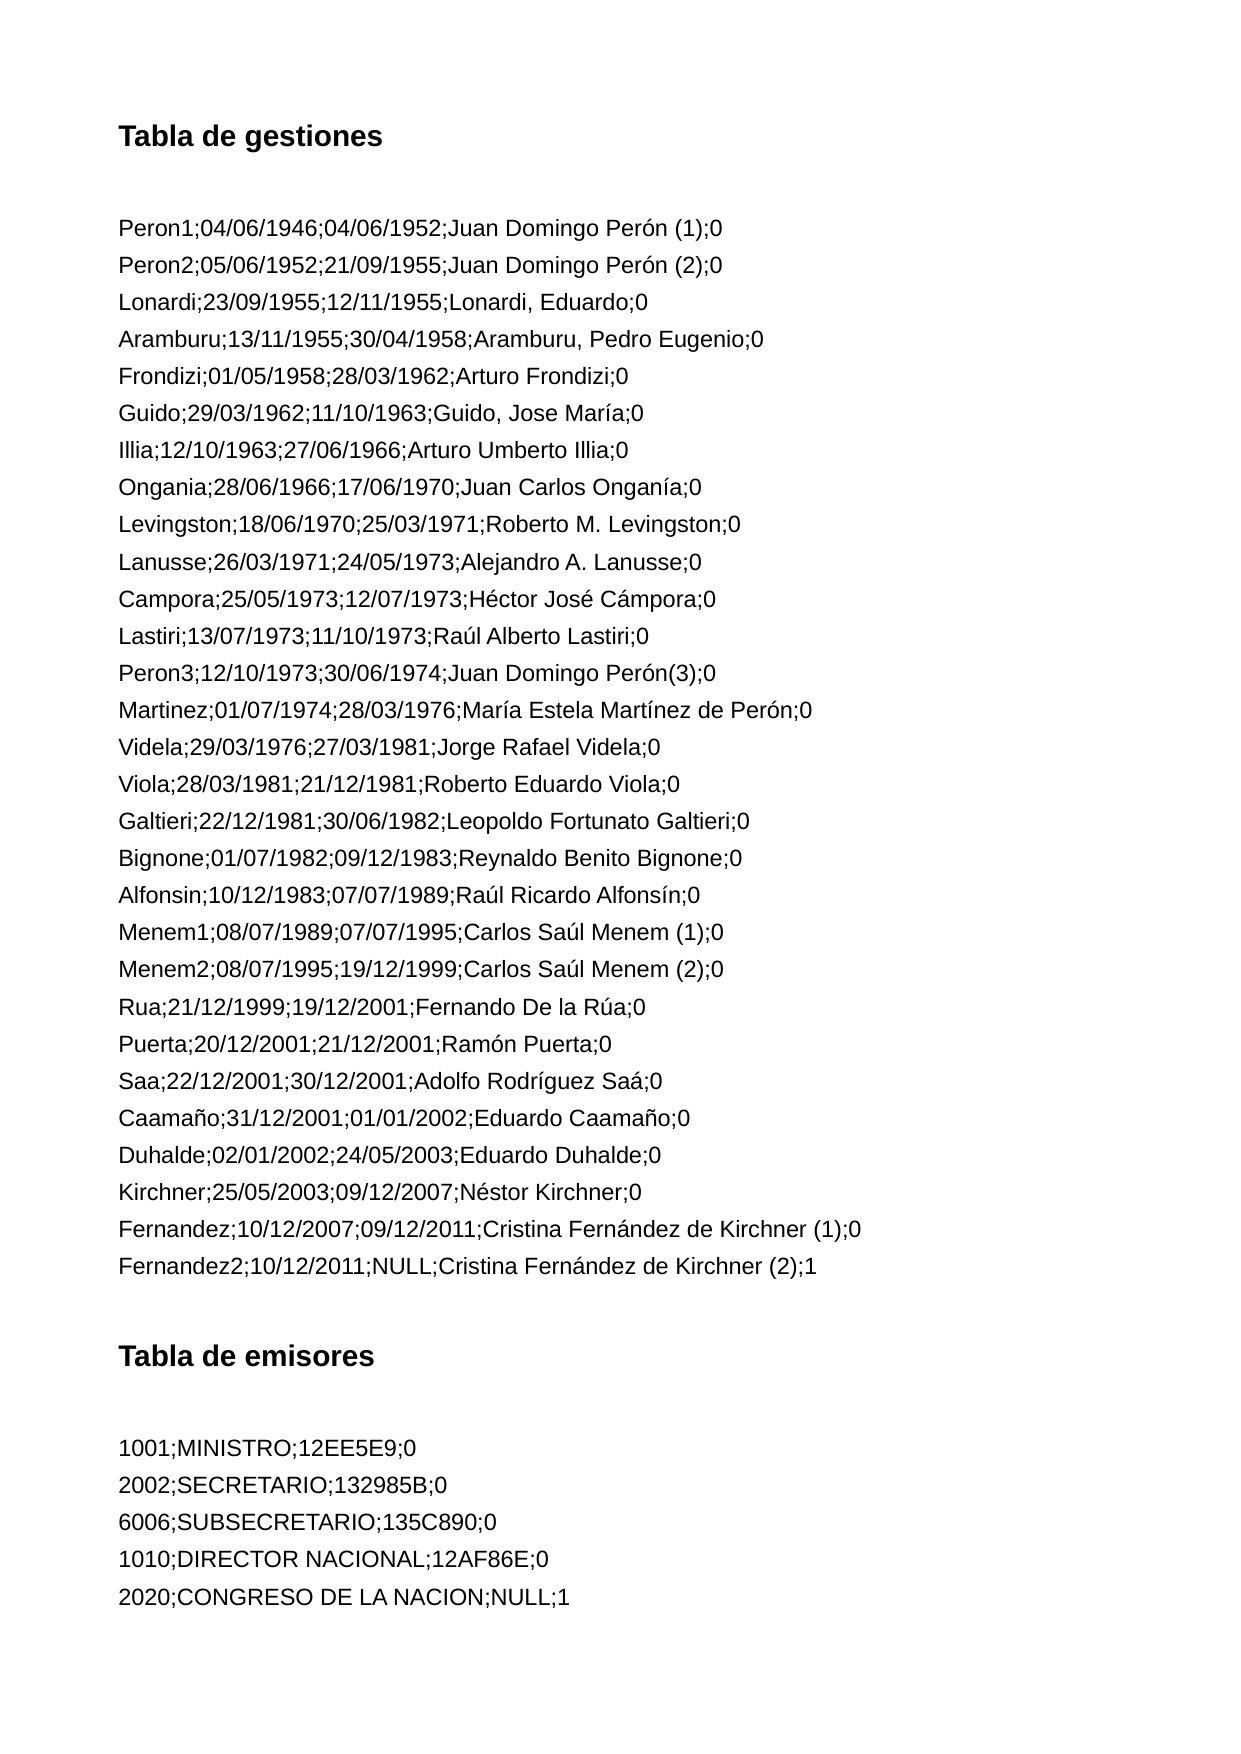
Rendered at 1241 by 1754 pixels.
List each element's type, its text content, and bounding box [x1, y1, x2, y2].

text 1001;MINISTRO;12EE5E9;0 [118, 1435, 1122, 1462]
text Tabla de emisores [118, 1339, 1122, 1373]
text Bignone;01/07/1982;09/12/1983;Reynaldo Benito Bignone;0 [118, 844, 1122, 871]
text Menem2;08/07/1995;19/12/1999;Carlos Saúl Menem (2);0 [118, 956, 1122, 983]
text Puerta;20/12/2001;21/12/2001;Ramón Puerta;0 [118, 1030, 1122, 1057]
text Levingston;18/06/1970;25/03/1971;Roberto M. Levingston;0 [118, 511, 1122, 538]
text Saa;22/12/2001;30/12/2001;Adolfo Rodríguez Saá;0 [118, 1067, 1122, 1094]
text Guido;29/03/1962;11/10/1963;Guido, Jose María;0 [118, 399, 1122, 426]
text Alfonsin;10/12/1983;07/07/1989;Raúl Ricardo Alfonsín;0 [118, 882, 1122, 908]
text Peron2;05/06/1952;21/09/1955;Juan Domingo Perón (2);0 [118, 251, 1122, 278]
text Peron1;04/06/1946;04/06/1952;Juan Domingo Perón (1);0 [118, 214, 1122, 241]
text Duhalde;02/01/2002;24/05/2003;Eduardo Duhalde;0 [118, 1141, 1122, 1168]
text Lanusse;26/03/1971;24/05/1973;Alejandro A. Lanusse;0 [118, 548, 1122, 575]
text Campora;25/05/1973;12/07/1973;Héctor José Cámpora;0 [118, 585, 1122, 612]
text 2002;SECRETARIO;132985B;0 [118, 1472, 1122, 1499]
text Kirchner;25/05/2003;09/12/2007;Néstor Kirchner;0 [118, 1178, 1122, 1205]
text Viola;28/03/1981;21/12/1981;Roberto Eduardo Viola;0 [118, 770, 1122, 797]
text Tabla de gestiones [118, 118, 1122, 152]
text Lonardi;23/09/1955;12/11/1955;Lonardi, Eduardo;0 [118, 288, 1122, 315]
text Caamaño;31/12/2001;01/01/2002;Eduardo Caamaño;0 [118, 1104, 1122, 1131]
text Galtieri;22/12/1981;30/06/1982;Leopoldo Fortunato Galtieri;0 [118, 807, 1122, 834]
text Fernandez2;10/12/2011;NULL;Cristina Fernández de Kirchner (2);1 [118, 1252, 1122, 1279]
text 6006;SUBSECRETARIO;135C890;0 [118, 1509, 1122, 1536]
text Frondizi;01/05/1958;28/03/1962;Arturo Frondizi;0 [118, 362, 1122, 389]
text Aramburu;13/11/1955;30/04/1958;Aramburu, Pedro Eugenio;0 [118, 325, 1122, 352]
text 1010;DIRECTOR NACIONAL;12AF86E;0 [118, 1546, 1122, 1573]
text Illia;12/10/1963;27/06/1966;Arturo Umberto Illia;0 [118, 437, 1122, 463]
text Menem1;08/07/1989;07/07/1995;Carlos Saúl Menem (1);0 [118, 919, 1122, 946]
text Lastiri;13/07/1973;11/10/1973;Raúl Alberto Lastiri;0 [118, 622, 1122, 649]
text Videla;29/03/1976;27/03/1981;Jorge Rafael Videla;0 [118, 733, 1122, 760]
text Ongania;28/06/1966;17/06/1970;Juan Carlos Onganía;0 [118, 474, 1122, 501]
text Fernandez;10/12/2007;09/12/2011;Cristina Fernández de Kirchner (1);0 [118, 1215, 1122, 1242]
text Martinez;01/07/1974;28/03/1976;María Estela Martínez de Perón;0 [118, 696, 1122, 723]
text Rua;21/12/1999;19/12/2001;Fernando De la Rúa;0 [118, 993, 1122, 1020]
text Peron3;12/10/1973;30/06/1974;Juan Domingo Perón(3);0 [118, 659, 1122, 686]
text 2020;CONGRESO DE LA NACION;NULL;1 [118, 1583, 1122, 1610]
